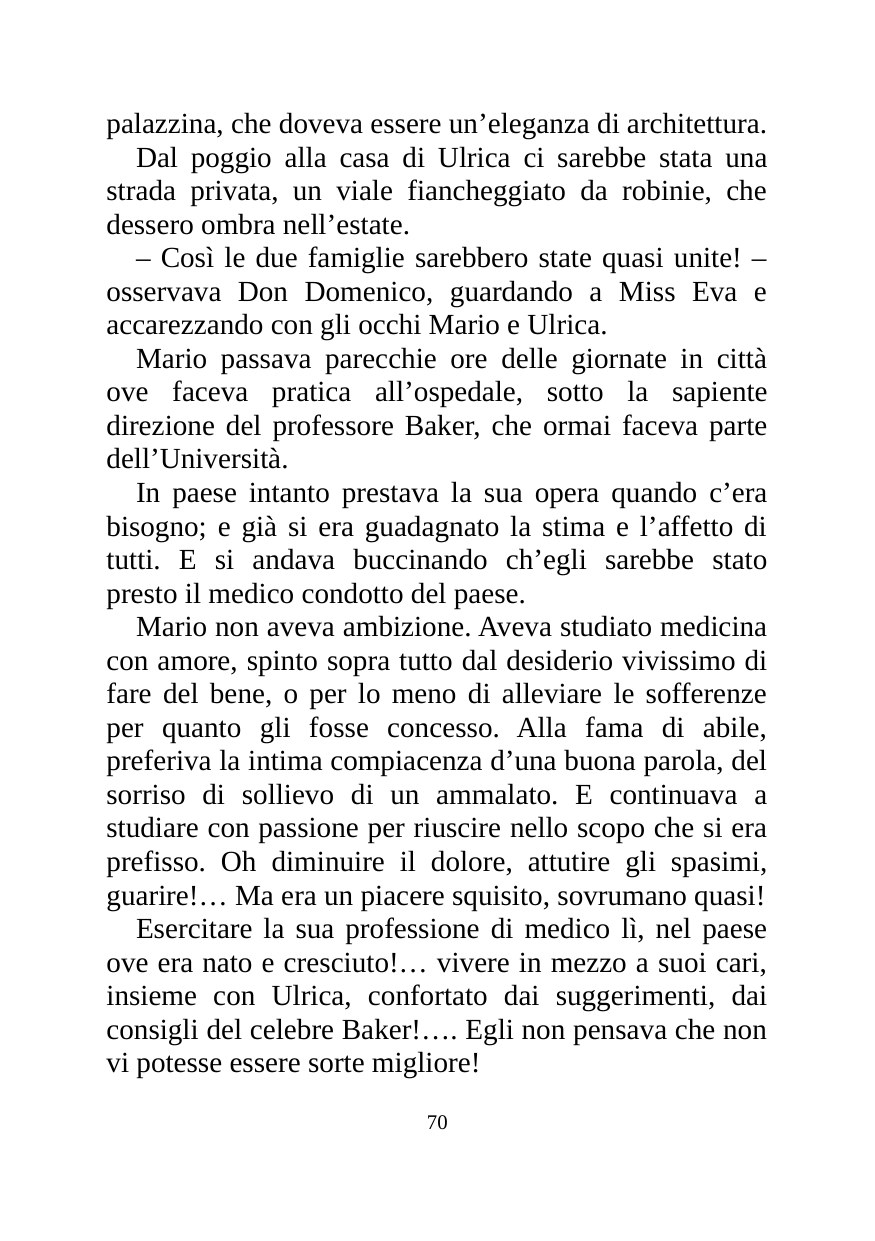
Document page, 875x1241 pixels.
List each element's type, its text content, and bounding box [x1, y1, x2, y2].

text – Così le due famiglie sarebbero state quasi unite! – osservava Don Domenico, guardando a Miss Eva e accarezzando con gli occhi Mario e Ulrica. [106, 240, 768, 341]
text Mario non aveva ambizione. Aveva studiato medicina con amore, spinto sopra tutto dal desiderio vivissimo di fare del bene, o per lo meno di alleviare le sofferenze per quanto gli fosse concesso. Alla fama di abile, preferiva la intima compiacenza d’una buona parola, del sorriso di sollievo di un ammalato. E continuava a studiare con passione per riuscire nello scopo che si era prefisso. Oh diminuire il dolore, attutire gli spasimi, guarire!… Ma era un piacere squisito, sovrumano quasi! [106, 609, 768, 911]
text Dal poggio alla casa di Ulrica ci sarebbe stata una strada privata, un viale fiancheggiato da robinie, che dessero ombra nell’estate. [106, 140, 768, 240]
text Mario passava parecchie ore delle giornate in città ove faceva pratica all’ospedale, sotto la sapiente direzione del professore Baker, che ormai faceva parte dell’Università. [106, 341, 768, 475]
text In paese intanto prestava la sua opera quando c’era bisogno; e già si era guadagnato la stima e l’affetto di tutti. E si andava buccinando ch’egli sarebbe stato presto il medico condotto del paese. [106, 475, 768, 609]
text palazzina, che doveva essere un’eleganza di architettura. [106, 106, 768, 140]
text Esercitare la sua professione di medico lì, nel paese ove era nato e cresciuto!… vivere in mezzo a suoi cari, insieme con Ulrica, confortato dai suggerimenti, dai consigli del celebre Baker!…. Egli non pensava che non vi potesse essere sorte migliore! [106, 911, 768, 1079]
